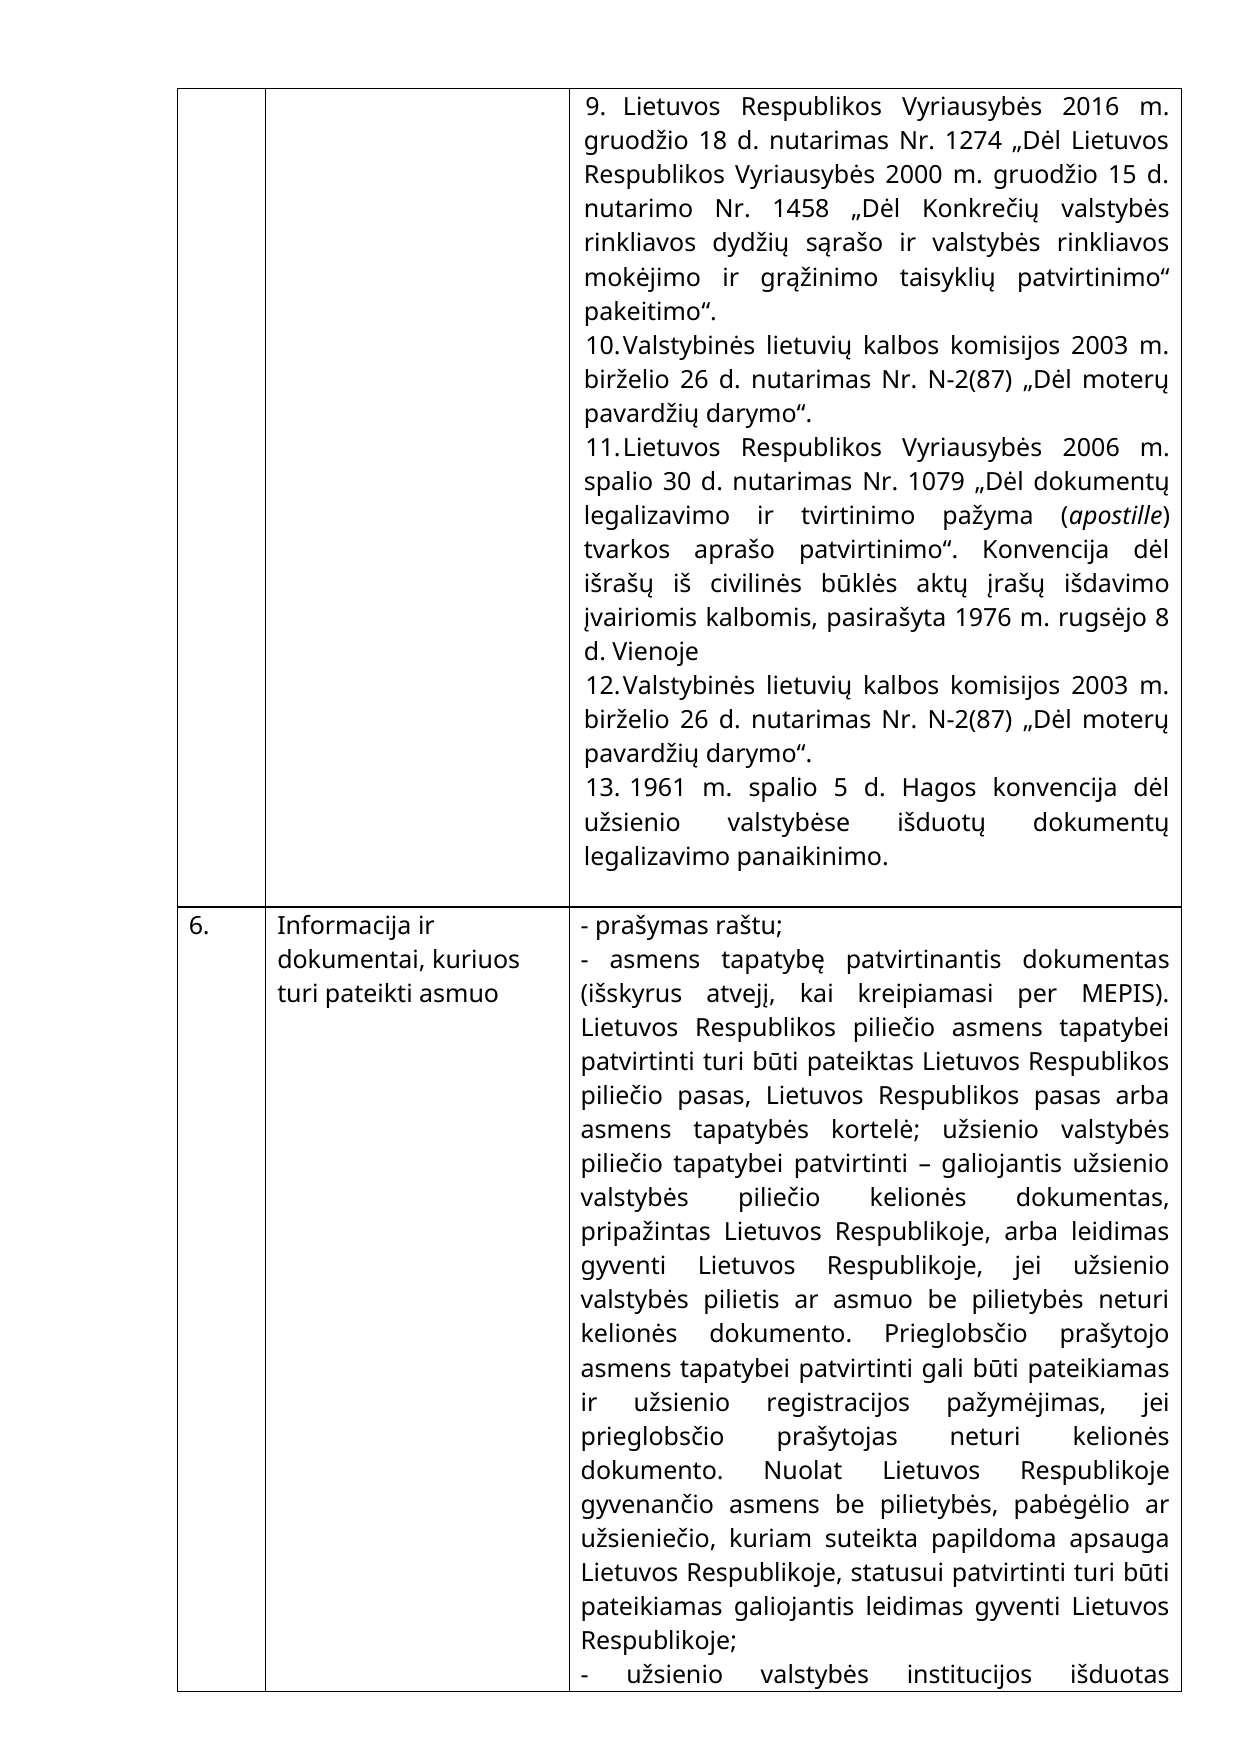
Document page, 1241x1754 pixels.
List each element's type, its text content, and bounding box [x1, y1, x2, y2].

table_cell [178, 89, 265, 906]
table_cell [266, 89, 569, 906]
table_cell 9. Lietuvos Respublikos Vyriausybės 2016 m. gruodžio 18 d. nutarimas Nr. 1274 „Dėl Lietuvos Respublikos Vyriausybės 2000 m. gruodžio 15 d. nutarimo Nr. 1458 „Dėl Konkrečių valstybės rinkliavos dydžių sąrašo ir valstybės rinkliavos mokėjimo ir grąžinimo taisyklių patvirtinimo“ pakeitimo“. 10. Valstybinės lietuvių kalbos komisijos 2003 m. birželio 26 d. nutarimas Nr. N-2(87) „Dėl moterų pavardžių darymo“. 11. Lietuvos Respublikos Vyriausybės 2006 m. spalio 30 d. nutarimas Nr. 1079 „Dėl dokumentų legalizavimo ir tvirtinimo pažyma (apostille) tvarkos aprašo patvirtinimo“. Konvencija dėl išrašų iš civilinės būklės aktų įrašų išdavimo įvairiomis kalbomis, pasirašyta 1976 m. rugsėjo 8 d. Vienoje 12. Valstybinės lietuvių kalbos komisijos 2003 m. birželio 26 d. nutarimas Nr. N-2(87) „Dėl moterų pavardžių darymo“. 13. 1961 m. spalio 5 d. Hagos konvencija dėl užsienio valstybėse išduotų dokumentų legalizavimo panaikinimo. [570, 89, 1181, 906]
table_cell Informacija ir dokumentai, kuriuos turi pateikti asmuo [266, 908, 569, 1691]
table_cell - prašymas raštu; - asmens tapatybę patvirtinantis dokumentas (išskyrus atvejį, kai kreipiamasi per MEPIS). Lietuvos Respublikos piliečio asmens tapatybei patvirtinti turi būti pateiktas Lietuvos Respublikos piliečio pasas, Lietuvos Respublikos pasas arba asmens tapatybės kortelė; užsienio valstybės piliečio tapatybei patvirtinti – galiojantis užsienio valstybės piliečio kelionės dokumentas, pripažintas Lietuvos Respublikoje, arba leidimas gyventi Lietuvos Respublikoje, jei užsienio valstybės pilietis ar asmuo be pilietybės neturi kelionės dokumento. Prieglobsčio prašytojo asmens tapatybei patvirtinti gali būti pateikiamas ir užsienio registracijos pažymėjimas, jei prieglobsčio prašytojas neturi kelionės dokumento. Nuolat Lietuvos Respublikoje gyvenančio asmens be pilietybės, pabėgėlio ar užsieniečio, kuriam suteikta papildoma apsauga Lietuvos Respublikoje, statusui patvirtinti turi būti pateikiamas galiojantis leidimas gyventi Lietuvos Respublikoje; - užsienio valstybės institucijos išduotas [570, 908, 1181, 1691]
table_cell 6. [178, 908, 265, 1691]
